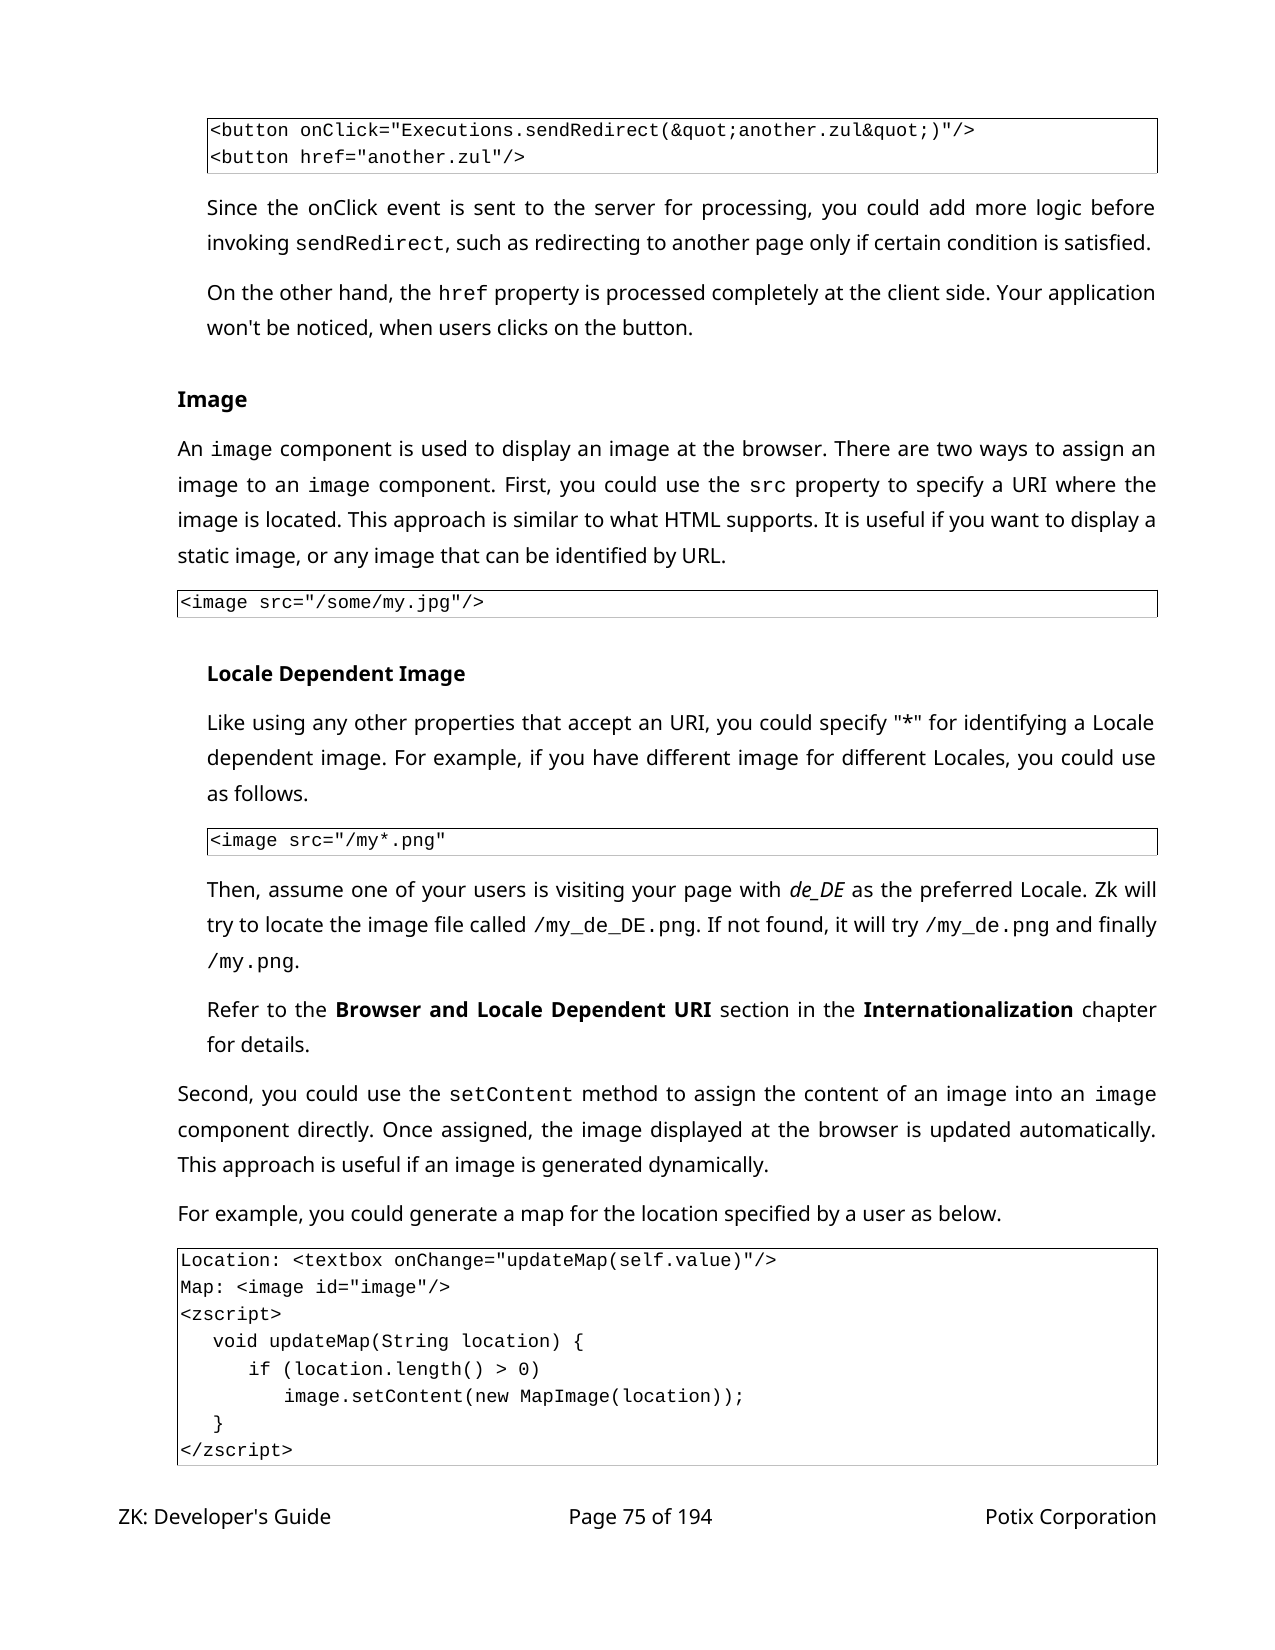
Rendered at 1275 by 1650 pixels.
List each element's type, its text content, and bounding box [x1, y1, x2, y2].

text if (location.length() > 0) [178, 1357, 1157, 1381]
subtitle Locale Dependent Image [207, 659, 1157, 688]
text Map: <image id="image"/> [178, 1275, 1157, 1299]
text <button onClick="Executions.sendRedirect(&quot;another.zul&quot;)"/> [208, 119, 1157, 142]
subtitle Image [177, 384, 1157, 414]
text Since the onClick event is sent to the server for processing, you could add more logic before invoking sendRedirect, such as redirecting to another page only if certain condition is satisfied. [207, 193, 1157, 257]
text <button href="another.zul"/> [208, 145, 1157, 173]
text An image component is used to display an image at the browser. There are two ways to assign an image to an image component. First, you could use the src property to specify a URI where the image is located. This approach is similar to what HTML supports. It is useful if you want to display a static image, or any image that can be identified by URL. [177, 434, 1157, 569]
text <zscript> [178, 1302, 1157, 1326]
text <image src="/some/my.jpg"/> [178, 591, 1157, 617]
text Then, assume one of your users is visiting your page with de_DE as the preferred Locale. Zk will try to locate the image file called /my_de_DE.png. If not found, it will try /my_de.png and finally /my.png. [207, 875, 1157, 975]
text Like using any other properties that accept an URI, you could specify "*" for identifying a Locale dependent image. For example, if you have different image for different Locales, you could use as follows. [207, 708, 1157, 807]
text Second, you could use the setContent method to assign the content of an image into an image component directly. Once assigned, the image displayed at the browser is updated automatically. This approach is useful if an image is generated dynamically. [177, 1079, 1157, 1178]
text For example, you could generate a map for the location specified by a user as below. [177, 1199, 1157, 1227]
text On the other hand, the href property is processed completely at the client side. Your application won't be noticed, when users clicks on the button. [207, 278, 1157, 341]
text image.setContent(new MapImage(location)); [178, 1384, 1157, 1408]
text } [178, 1411, 1157, 1435]
text Location: <textbox onChange="updateMap(self.value)"/> [178, 1249, 1157, 1272]
text </zscript> [178, 1438, 1157, 1465]
text Refer to the Browser and Locale Dependent URI section in the Internationalization chapter for details. [207, 995, 1157, 1059]
text <image src="/my*.png" [208, 829, 1157, 855]
text void updateMap(String location) { [178, 1329, 1157, 1354]
